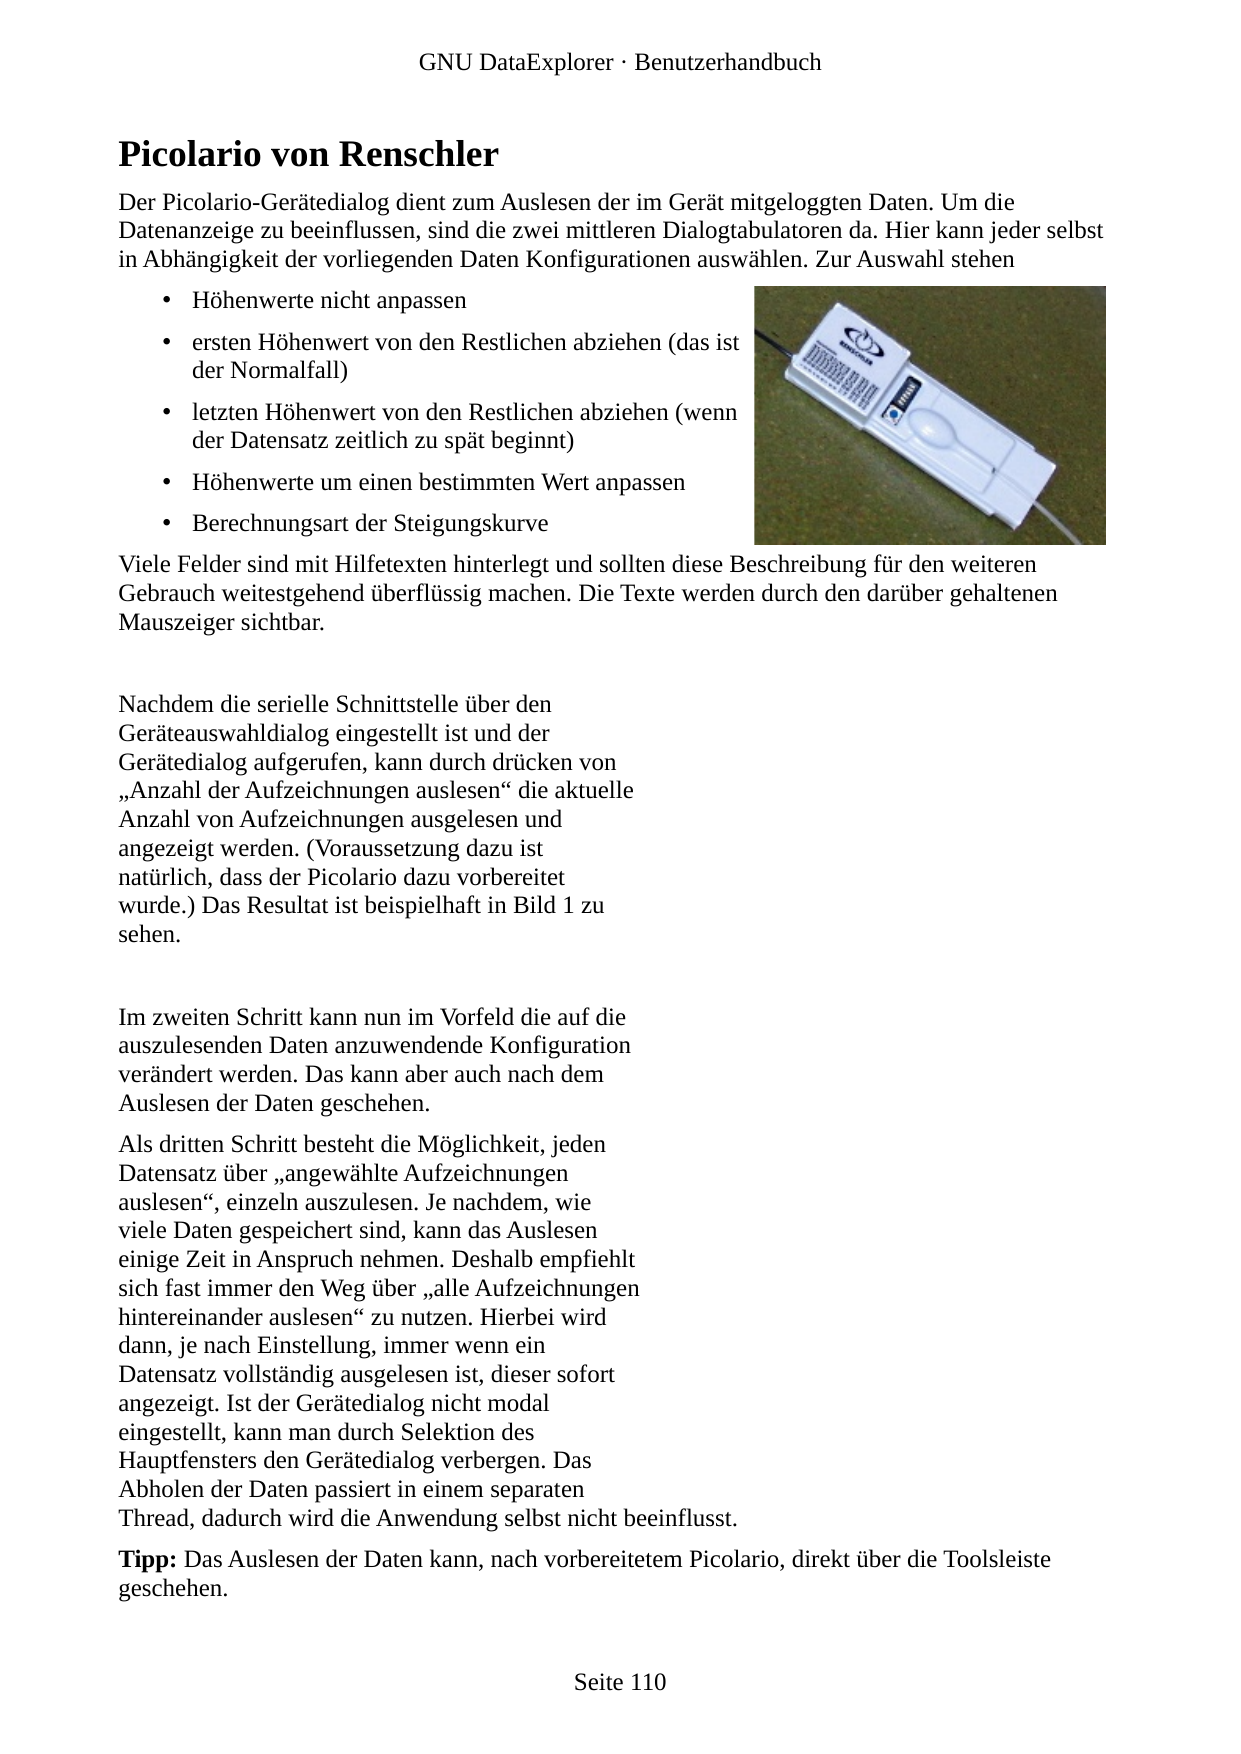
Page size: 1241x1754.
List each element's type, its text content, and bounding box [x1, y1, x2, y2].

list letzten Höhenwert von den Restlichen abziehen (wenn der Datensatz zeitlich zu spät beginnt) [162, 397, 754, 454]
text Viele Felder sind mit Hilfetexten hinterlegt und sollten diese Beschreibung für den weiteren Gebrauch weitestgehend überflüssig machen. Die Texte werden durch den darüber gehaltenen Mauszeiger sichtbar. [118, 549, 1122, 636]
text Der Picolario-Gerätedialog dient zum Auslesen der im Gerät mitgeloggten Daten. Um die Datenanzeige zu beeinflussen, sind die zwei mittleren Dialogtabulatoren da. Hier kann jeder selbst in Abhängigkeit der vorliegenden Daten Konfigurationen auswählen. Zur Auswahl stehen [118, 187, 1122, 273]
text Nachdem die serielle Schnittstelle über den Geräteauswahldialog eingestellt ist und der Gerätedialog aufgerufen, kann durch drücken von „Anzahl der Aufzeichnungen auslesen“ die aktuelle Anzahl von Aufzeichnungen ausgelesen und angezeigt werden. (Voraussetzung dazu ist natürlich, dass der Picolario dazu vorbereitet wurde.) Das Resultat ist beispielhaft in Bild 1 zu sehen. [118, 689, 1122, 948]
text Im zweiten Schritt kann nun im Vorfeld die auf die auszulesenden Daten anzuwendende Konfiguration verändert werden. Das kann aber auch nach dem Auslesen der Daten geschehen. [118, 1002, 1122, 1117]
text Als dritten Schritt besteht die Möglichkeit, jeden Datensatz über „angewählte Aufzeichnungen auslesen“, einzeln auszulesen. Je nachdem, wie viele Daten gespeichert sind, kann das Auslesen einige Zeit in Anspruch nehmen. Deshalb empfiehlt sich fast immer den Weg über „alle Aufzeichnungen hintereinander auslesen“ zu nutzen. Hierbei wird dann, je nach Einstellung, immer wenn ein Datensatz vollständig ausgelesen ist, dieser sofort angezeigt. Ist der Gerätedialog nicht modal eingestellt, kann man durch Selektion des Hauptfensters den Gerätedialog verbergen. Das Abholen der Daten passiert in einem separaten Thread, dadurch wird die Anwendung selbst nicht beeinflusst. [118, 1129, 1122, 1532]
list Höhenwerte um einen bestimmten Wert anpassen [162, 467, 754, 496]
list ersten Höhenwert von den Restlichen abziehen (das ist der Normalfall) [162, 327, 754, 384]
text Tipp: Das Auslesen der Daten kann, nach vorbereitetem Picolario, direkt über die Toolsleiste geschehen. [118, 1544, 1122, 1602]
list Höhenwerte nicht anpassen [162, 286, 754, 314]
list Berechnungsart der Steigungskurve [162, 508, 754, 537]
subtitle Picolario von Renschler [118, 131, 1122, 174]
